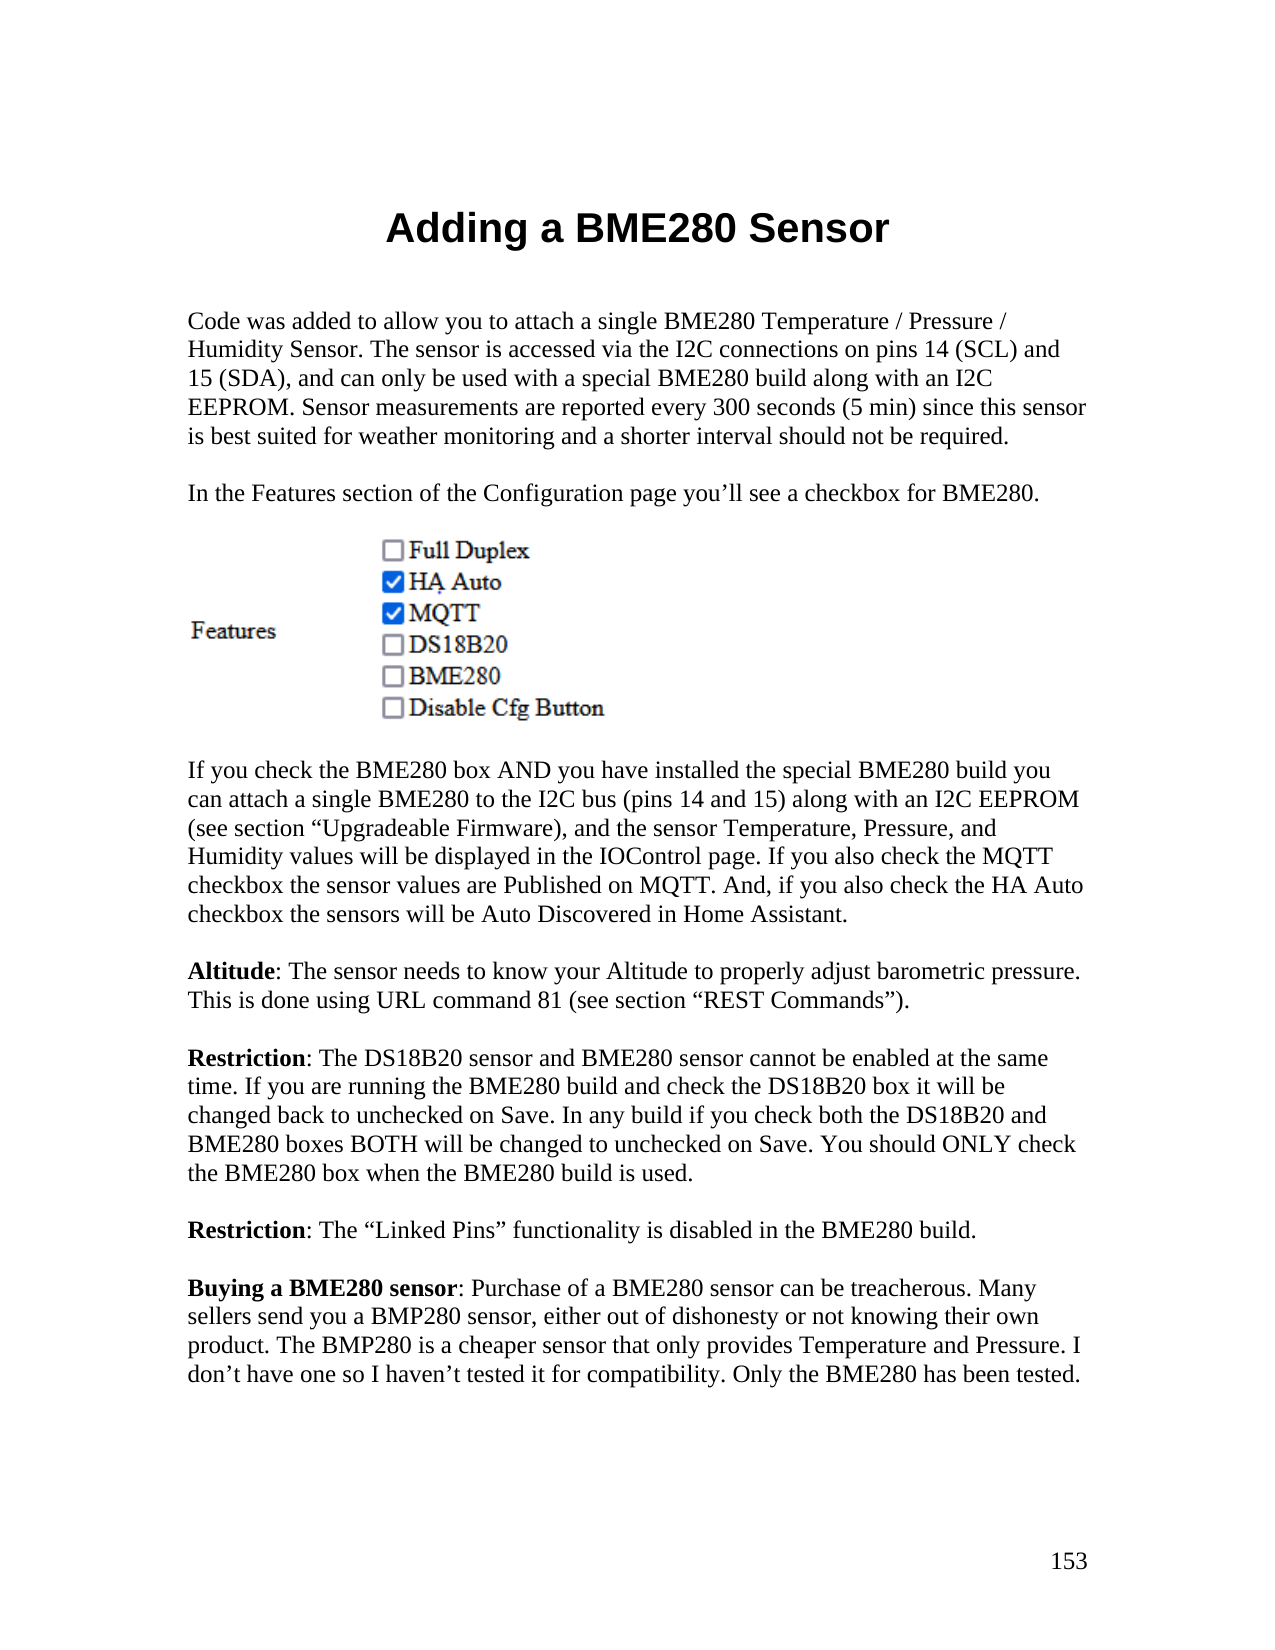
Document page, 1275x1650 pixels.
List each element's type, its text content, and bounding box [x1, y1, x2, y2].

text In the Features section of the Configuration page you’ll see a checkbox for BME280. [187, 478, 1087, 507]
subtitle Adding a BME280 Sensor [187, 204, 1087, 252]
text Restriction: The DS18B20 sensor and BME280 sensor cannot be enabled at the same time. If you are running the BME280 build and check the DS18B20 box it will be changed back to unchecked on Save. In any build if you check both the DS18B20 and BME280 boxes BOTH will be changed to unchecked on Save. You should ONLY check the BME280 box when the BME280 build is used. [187, 1043, 1087, 1186]
text Restriction: The “Linked Pins” functionality is disabled in the BME280 build. [187, 1215, 1087, 1244]
picture [187, 536, 614, 727]
text Buying a BME280 sensor: Purchase of a BME280 sensor can be treacherous. Many sellers send you a BMP280 sensor, either out of dishonesty or not knowing their own product. The BMP280 is a cheaper sensor that only provides Temperature and Pressure. I don’t have one so I haven’t tested it for compatibility. Only the BME280 has been tested. [187, 1273, 1087, 1388]
text Altitude: The sensor needs to know your Altitude to properly adjust barometric pressure. This is done using URL command 81 (see section “REST Commands”). [187, 956, 1087, 1014]
text Code was added to allow you to attach a single BME280 Temperature / Pressure / Humidity Sensor. The sensor is accessed via the I2C connections on pins 14 (SCL) and 15 (SDA), and can only be used with a special BME280 build along with an I2C EEPROM. Sensor measurements are reported every 300 seconds (5 min) since this sensor is best suited for weather monitoring and a shorter interval should not be required. [187, 306, 1087, 449]
text If you check the BME280 box AND you have installed the special BME280 build you can attach a single BME280 to the I2C bus (pins 14 and 15) along with an I2C EEPROM (see section “Upgradeable Firmware), and the sensor Temperature, Pressure, and Humidity values will be displayed in the IOControl page. If you also check the MQTT checkbox the sensor values are Published on MQTT. And, if you also check the HA Auto checkbox the sensors will be Auto Discovered in Home Assistant. [187, 755, 1087, 928]
